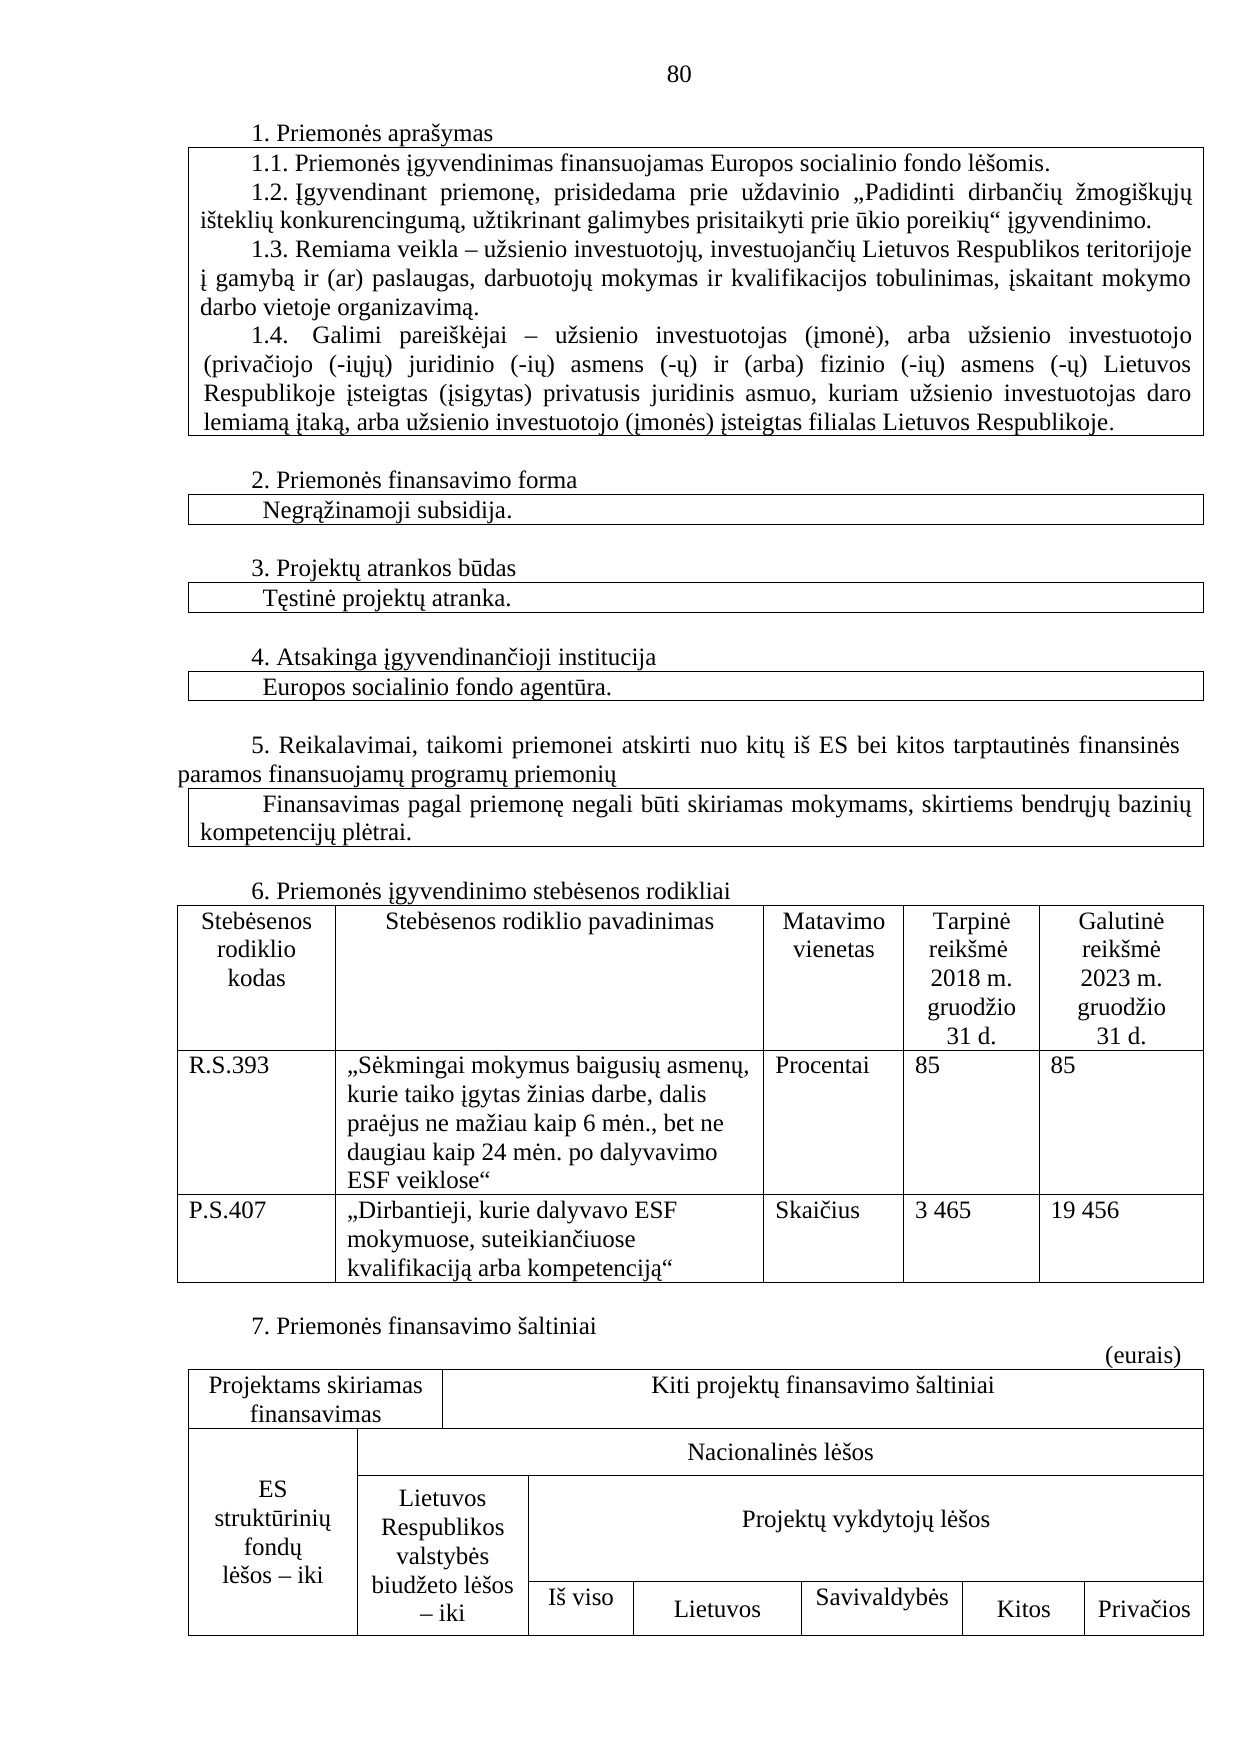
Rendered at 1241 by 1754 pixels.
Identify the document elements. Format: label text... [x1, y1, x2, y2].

table_cell Nacionalinės lėšos [358, 1429, 1203, 1475]
table_header Galutinė reikšmė 2023 m. gruodžio 31 d. [1040, 906, 1203, 1049]
table_cell Lietuvos Respublikos valstybės biudžeto lėšos – iki [358, 1476, 528, 1635]
table_cell 1.4. Galimi pareiškėjai – užsienio investuotojas (įmonė), arba užsienio investuotojo (privačiojo (-iųjų) juridinio (-ių) asmens (-ų) ir (arba) fizinio (-ių) asmens (-ų) Lietuvos Respublikoje įsteigtas (įsigytas) privatusis juridinis asmuo, kuriam užsienio investuotojas daro lemiamą įtaką, arba užsienio investuotojo (įmonės) įsteigtas filialas Lietuvos Respublikoje. [189, 320, 1203, 435]
table_cell Iš viso [529, 1582, 633, 1635]
text (eurais) [177, 1340, 1181, 1369]
table_cell 85 [904, 1051, 1039, 1194]
table_header Tarpinė reikšmė 2018 m. gruodžio 31 d. [904, 906, 1039, 1049]
table_cell „Sėkmingai mokymus baigusių asmenų, kurie taiko įgytas žinias darbe, dalis praėjus ne mažiau kaip 6 mėn., bet ne daugiau kaip 24 mėn. po dalyvavimo ESF veiklose“ [336, 1051, 763, 1194]
table_header Tęstinė projektų atranka. [189, 583, 1203, 612]
table_cell 85 [1040, 1051, 1203, 1194]
table_header Negrąžinamoji subsidija. [189, 495, 1203, 524]
table_header Matavimo vienetas [764, 906, 903, 1049]
table_cell Kitos [963, 1582, 1084, 1635]
table_cell Savivaldybės [802, 1582, 962, 1635]
table_cell Projektų vykdytojų lėšos [529, 1476, 1203, 1581]
table_header Europos socialinio fondo agentūra. [189, 672, 1203, 700]
table_cell 1.3. Remiama veikla – užsienio investuotojų, investuojančių Lietuvos Respublikos teritorijoje į gamybą ir (ar) paslaugas, darbuotojų mokymas ir kvalifikacijos tobulinimas, įskaitant mokymo darbo vietoje organizavimą. [189, 234, 1203, 320]
table_header Kiti projektų finansavimo šaltiniai [443, 1370, 1203, 1427]
table_cell 1.2. Įgyvendinant priemonę, prisidedama prie uždavinio „Padidinti dirbančių žmogiškųjų išteklių konkurencingumą, užtikrinant galimybes prisitaikyti prie ūkio poreikių“ įgyvendinimo. [189, 177, 1203, 234]
table_header Finansavimas pagal priemonę negali būti skiriamas mokymams, skirtiems bendrųjų bazinių kompetencijų plėtrai. [189, 789, 1203, 846]
text 2. Priemonės finansavimo forma [177, 465, 1181, 494]
text 1. Priemonės aprašymas [177, 118, 1181, 147]
table_cell ES struktūrinių fondų lėšos – iki [189, 1429, 357, 1635]
table_cell Skaičius [764, 1195, 903, 1282]
table_header Stebėsenos rodiklio kodas [178, 906, 335, 1049]
text 4. Atsakinga įgyvendinančioji institucija [177, 642, 1181, 671]
table_cell „Dirbantieji, kurie dalyvavo ESF mokymuose, suteikiančiuose kvalifikaciją arba kompetenciją“ [336, 1195, 763, 1282]
table_header Stebėsenos rodiklio pavadinimas [336, 906, 763, 1049]
table_cell Privačios [1085, 1582, 1203, 1635]
text 6. Priemonės įgyvendinimo stebėsenos rodikliai [177, 876, 1181, 905]
table_cell 19 456 [1040, 1195, 1203, 1282]
table_cell P.S.407 [178, 1195, 335, 1282]
text 5. Reikalavimai, taikomi priemonei atskirti nuo kitų iš ES bei kitos tarptautinės finansinės paramos finansuojamų programų priemonių [177, 730, 1181, 788]
table_cell Procentai [764, 1051, 903, 1194]
table_cell 3 465 [904, 1195, 1039, 1282]
table_header Projektams skiriamas finansavimas [189, 1370, 442, 1427]
table_cell Lietuvos [634, 1582, 801, 1635]
table_cell R.S.393 [178, 1051, 335, 1194]
table_header 1.1. Priemonės įgyvendinimas finansuojamas Europos socialinio fondo lėšomis. [189, 148, 1203, 177]
text 3. Projektų atrankos būdas [177, 553, 1181, 582]
text 7. Priemonės finansavimo šaltiniai [177, 1311, 1181, 1340]
